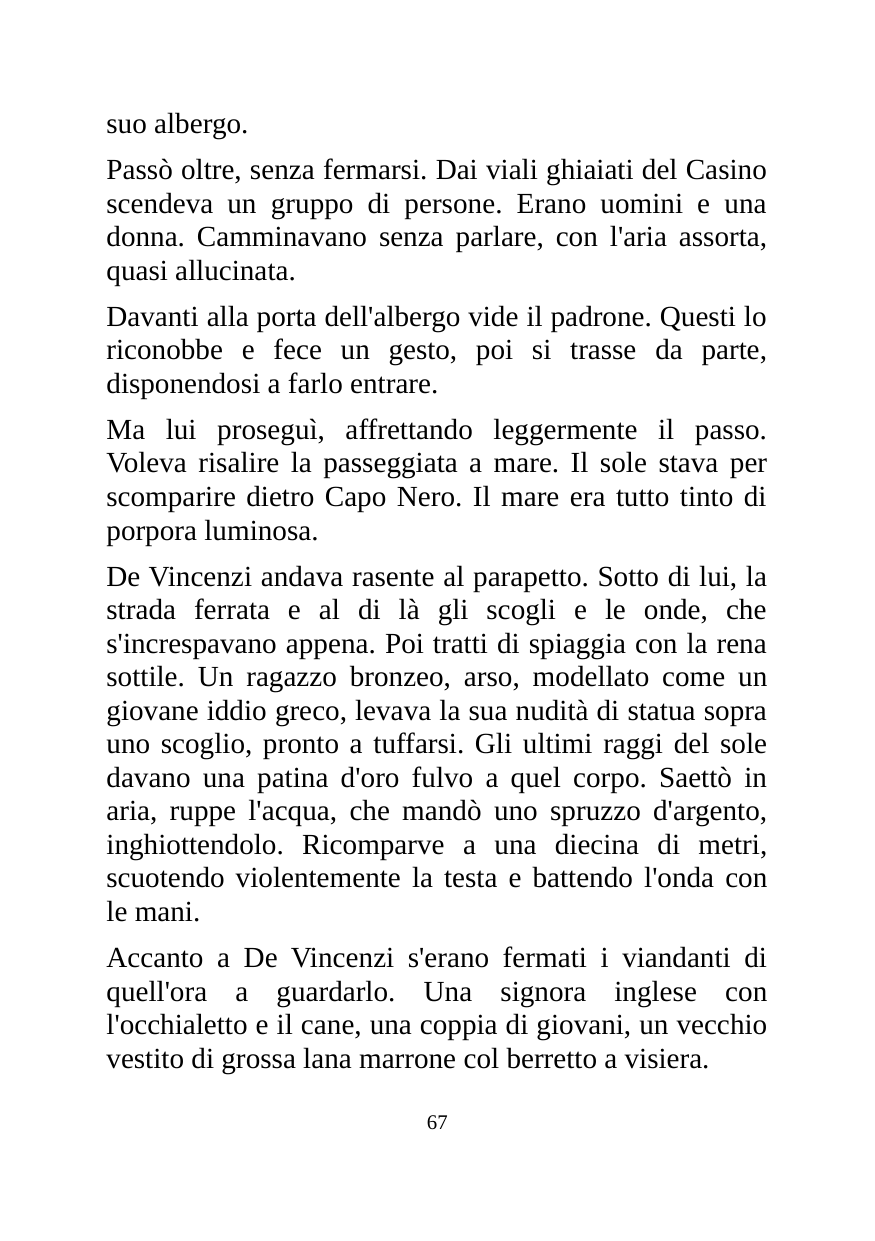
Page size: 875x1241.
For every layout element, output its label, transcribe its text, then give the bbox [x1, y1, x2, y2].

text suo albergo. [106, 106, 768, 140]
text Passò oltre, senza fermarsi. Dai viali ghiaiati del Casino scendeva un gruppo di persone. Erano uomini e una donna. Camminavano senza parlare, con l'aria assorta, quasi allucinata. [106, 152, 768, 286]
text Accanto a De Vincenzi s'erano fermati i viandanti di quell'ora a guardarlo. Una signora inglese con l'occhialetto e il cane, una coppia di giovani, un vecchio vestito di grossa lana marrone col berretto a visiera. [106, 940, 768, 1074]
text Davanti alla porta dell'albergo vide il padrone. Questi lo riconobbe e fece un gesto, poi si trasse da parte, disponendosi a farlo entrare. [106, 299, 768, 399]
text De Vincenzi andava rasente al parapetto. Sotto di lui, la strada ferrata e al di là gli scogli e le onde, che s'increspavano appena. Poi tratti di spiaggia con la rena sottile. Un ragazzo bronzeo, arso, modellato come un giovane iddio greco, levava la sua nudità di statua sopra uno scoglio, pronto a tuffarsi. Gli ultimi raggi del sole davano una patina d'oro fulvo a quel corpo. Saettò in aria, ruppe l'acqua, che mandò uno spruzzo d'argento, inghiottendolo. Ricomparve a una diecina di metri, scuotendo violentemente la testa e battendo l'onda con le mani. [106, 559, 768, 928]
text Ma lui proseguì, affrettando leggermente il passo. Voleva risalire la passeggiata a mare. Il sole stava per scomparire dietro Capo Nero. Il mare era tutto tinto di porpora luminosa. [106, 412, 768, 546]
